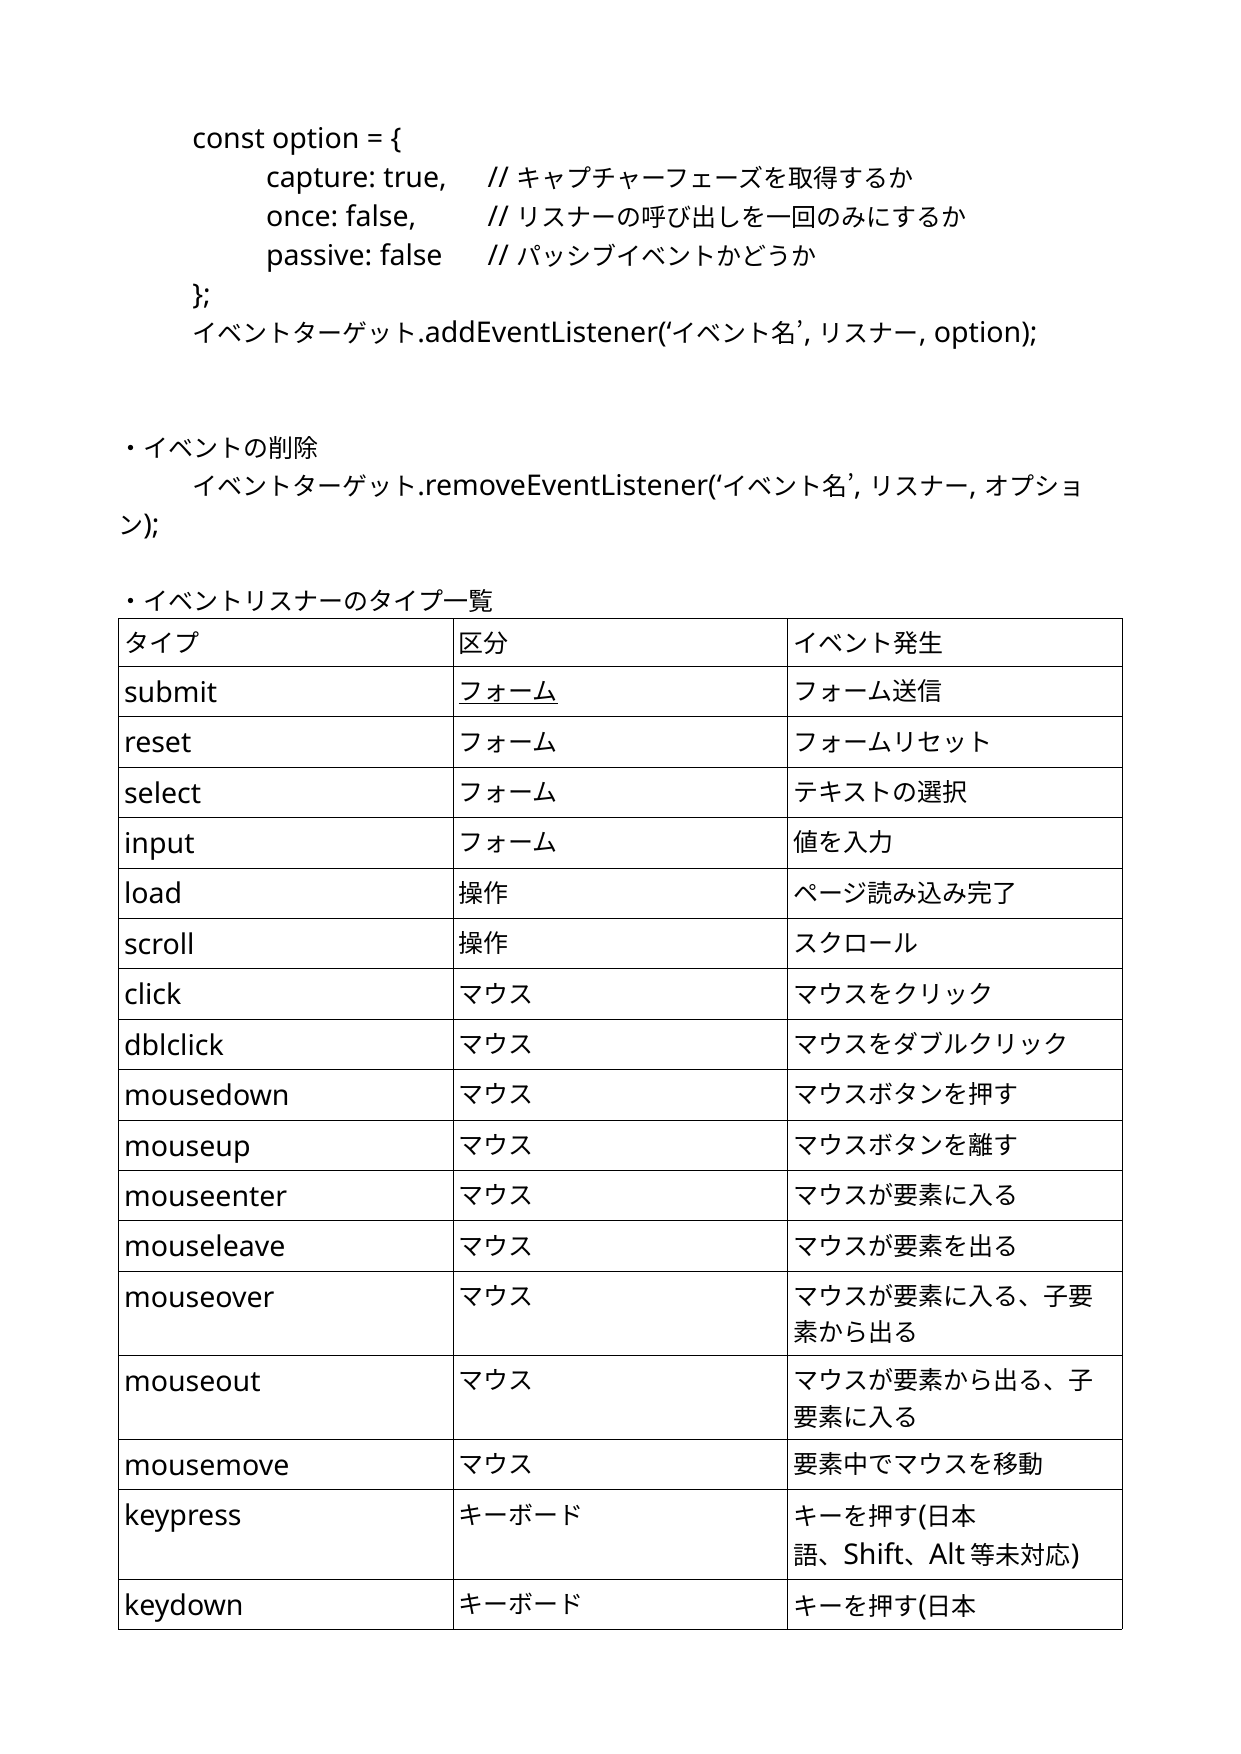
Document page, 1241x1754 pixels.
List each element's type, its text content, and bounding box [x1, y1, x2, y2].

table_cell mousedown [119, 1070, 453, 1119]
table_cell mouseup [119, 1121, 453, 1170]
table_cell reset [119, 717, 453, 767]
table_cell フォーム [454, 717, 787, 767]
text イベントターゲット.removeEventListener(‘イベント名’, リスナー, オプション); [118, 465, 1122, 543]
table_cell mouseleave [119, 1221, 453, 1271]
table_cell マウスが要素から出る、子要素に入る [788, 1356, 1122, 1439]
table_cell keydown [119, 1580, 453, 1629]
table_header タイプ [119, 619, 453, 666]
table_cell フォームリセット [788, 717, 1122, 767]
table_cell キーボード [454, 1490, 787, 1579]
text capture: true, // キャプチャーフェーズを取得するか [118, 157, 1122, 196]
table_cell マウスが要素を出る [788, 1221, 1122, 1271]
table_cell マウス [454, 1121, 787, 1170]
table_cell マウスが要素に入る、子要素から出る [788, 1272, 1122, 1355]
table_cell 操作 [454, 869, 787, 918]
table_cell input [119, 818, 453, 867]
table_cell scroll [119, 919, 453, 968]
table_cell mouseover [119, 1272, 453, 1355]
table_cell マウスボタンを押す [788, 1070, 1122, 1119]
table_cell マウスをダブルクリック [788, 1020, 1122, 1069]
table_cell フォーム [454, 768, 787, 817]
table_cell キーを押す(日本語、Shift、Alt等未対応) [788, 1490, 1122, 1579]
table_header 区分 [454, 619, 787, 666]
table_header イベント発生 [788, 619, 1122, 666]
table_cell マウスボタンを離す [788, 1121, 1122, 1170]
table_cell keypress [119, 1490, 453, 1579]
table_cell ページ読み込み完了 [788, 869, 1122, 918]
table_cell mouseenter [119, 1171, 453, 1220]
table_cell マウス [454, 1070, 787, 1119]
table_cell テキストの選択 [788, 768, 1122, 817]
table_cell 値を入力 [788, 818, 1122, 867]
text }; [118, 273, 1122, 312]
table_cell dblclick [119, 1020, 453, 1069]
table_cell キーボード [454, 1580, 787, 1629]
table_cell フォーム [454, 818, 787, 867]
table_cell マウスをクリック [788, 969, 1122, 1019]
table_cell マウス [454, 1020, 787, 1069]
table_cell フォーム送信 [788, 667, 1122, 716]
table_cell マウス [454, 1440, 787, 1489]
table_cell load [119, 869, 453, 918]
table_cell マウス [454, 1171, 787, 1220]
table_cell submit [119, 667, 453, 716]
text ・イベントリスナーのタイプ一覧 [118, 582, 1122, 618]
text イベントターゲット.addEventListener(‘イベント名’, リスナー, option); [118, 312, 1122, 351]
text passive: false // パッシブイベントかどうか [118, 235, 1122, 273]
table_cell マウスが要素に入る [788, 1171, 1122, 1220]
table_cell 操作 [454, 919, 787, 968]
table_cell select [119, 768, 453, 817]
table_cell mouseout [119, 1356, 453, 1439]
table_cell マウス [454, 1221, 787, 1271]
table_cell 要素中でマウスを移動 [788, 1440, 1122, 1489]
text once: false, // リスナーの呼び出しを一回のみにするか [118, 196, 1122, 235]
table_cell mousemove [119, 1440, 453, 1489]
table_cell click [119, 969, 453, 1019]
table_cell マウス [454, 1272, 787, 1355]
table_cell マウス [454, 1356, 787, 1439]
text const option = { [118, 118, 1122, 157]
table_cell スクロール [788, 919, 1122, 968]
table_cell フォーム [454, 667, 787, 716]
text ・イベントの削除 [118, 429, 1122, 465]
table_cell キーを押す(日本 [788, 1580, 1122, 1629]
table_cell マウス [454, 969, 787, 1019]
